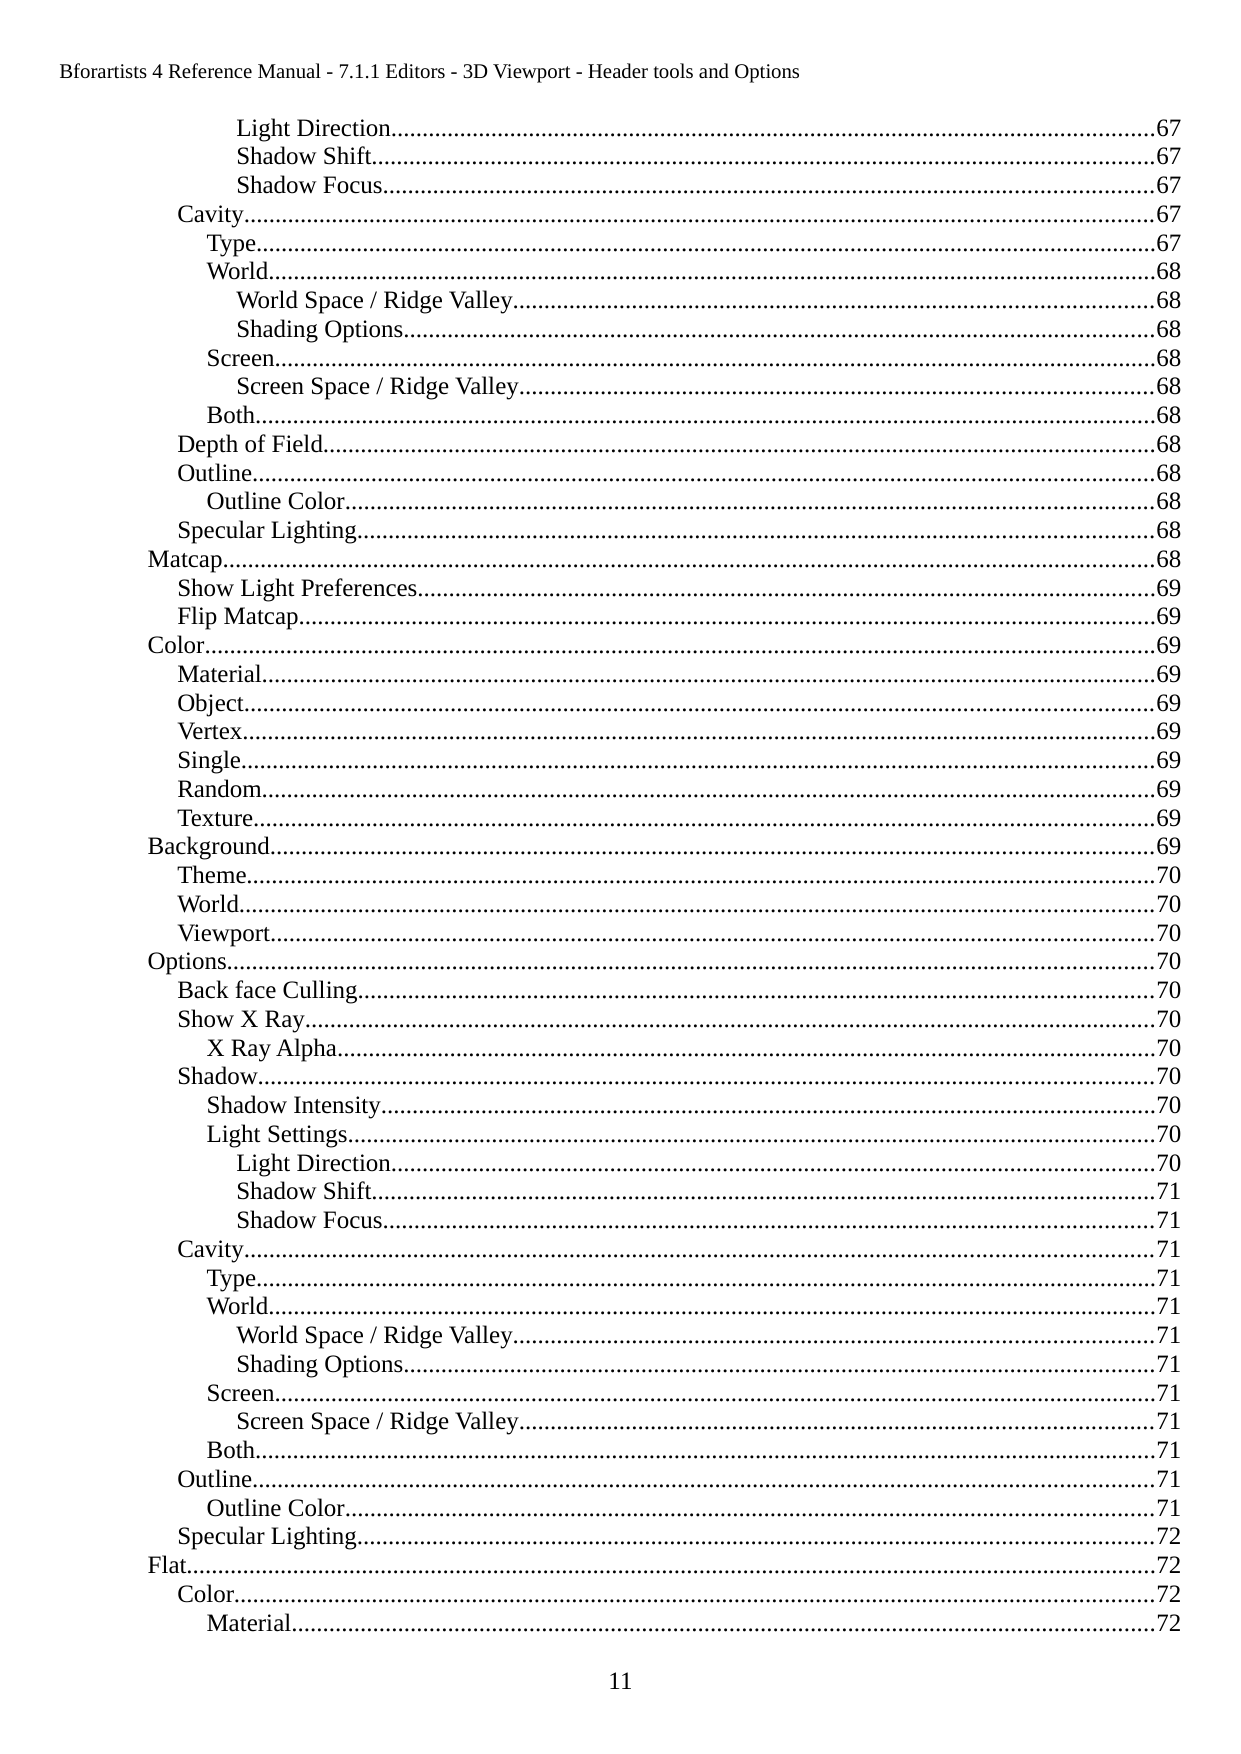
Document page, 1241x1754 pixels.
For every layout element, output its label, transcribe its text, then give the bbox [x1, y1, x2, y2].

text X Ray Alpha 70 [206, 1033, 1181, 1061]
text Show X Ray 70 [177, 1004, 1181, 1033]
text Depth of Field 68 [177, 429, 1181, 458]
text Options 70 [147, 946, 1181, 975]
text Both 68 [206, 400, 1181, 429]
text Light Settings 70 [206, 1119, 1181, 1148]
text Shading Options 71 [236, 1349, 1181, 1378]
text Outline Color 68 [206, 486, 1181, 515]
text Outline Color 71 [206, 1493, 1181, 1521]
text Specular Lighting 72 [177, 1521, 1181, 1550]
text Type 67 [206, 228, 1181, 256]
text Material 72 [206, 1608, 1181, 1636]
text World 71 [206, 1291, 1181, 1320]
text Color 72 [177, 1579, 1181, 1608]
text Screen Space / Ridge Valley 71 [236, 1406, 1181, 1435]
text Flat 72 [147, 1550, 1181, 1579]
text Type 71 [206, 1263, 1181, 1291]
text Object 69 [177, 688, 1181, 716]
text World 70 [177, 889, 1181, 918]
text Shading Options 68 [236, 314, 1181, 343]
text Outline 68 [177, 458, 1181, 486]
text Vertex 69 [177, 716, 1181, 745]
text Flip Matcap 69 [177, 601, 1181, 630]
text Light Direction 67 [236, 113, 1181, 141]
text Color 69 [147, 630, 1181, 659]
text Light Direction 70 [236, 1148, 1181, 1176]
text Shadow Shift 71 [236, 1176, 1181, 1205]
text Shadow Intensity 70 [206, 1090, 1181, 1119]
text World Space / Ridge Valley 71 [236, 1320, 1181, 1349]
text Shadow Focus 67 [236, 170, 1181, 199]
text Matcap 68 [147, 544, 1181, 573]
text Shadow Shift 67 [236, 141, 1181, 170]
text Screen 68 [206, 343, 1181, 371]
text Both 71 [206, 1435, 1181, 1464]
text Material 69 [177, 659, 1181, 688]
text Cavity 71 [177, 1234, 1181, 1263]
text Single 69 [177, 745, 1181, 774]
text World Space / Ridge Valley 68 [236, 285, 1181, 314]
text World 68 [206, 256, 1181, 285]
text Cavity 67 [177, 199, 1181, 228]
text Background 69 [147, 831, 1181, 860]
text Random 69 [177, 774, 1181, 803]
text Theme 70 [177, 860, 1181, 889]
text Viewport 70 [177, 918, 1181, 946]
text Screen Space / Ridge Valley 68 [236, 371, 1181, 400]
text Back face Culling 70 [177, 975, 1181, 1004]
text Outline 71 [177, 1464, 1181, 1493]
text Screen 71 [206, 1378, 1181, 1406]
text Shadow 70 [177, 1061, 1181, 1090]
text Shadow Focus 71 [236, 1205, 1181, 1234]
text Texture 69 [177, 803, 1181, 831]
text Show Light Preferences 69 [177, 573, 1181, 601]
text Specular Lighting 68 [177, 515, 1181, 544]
